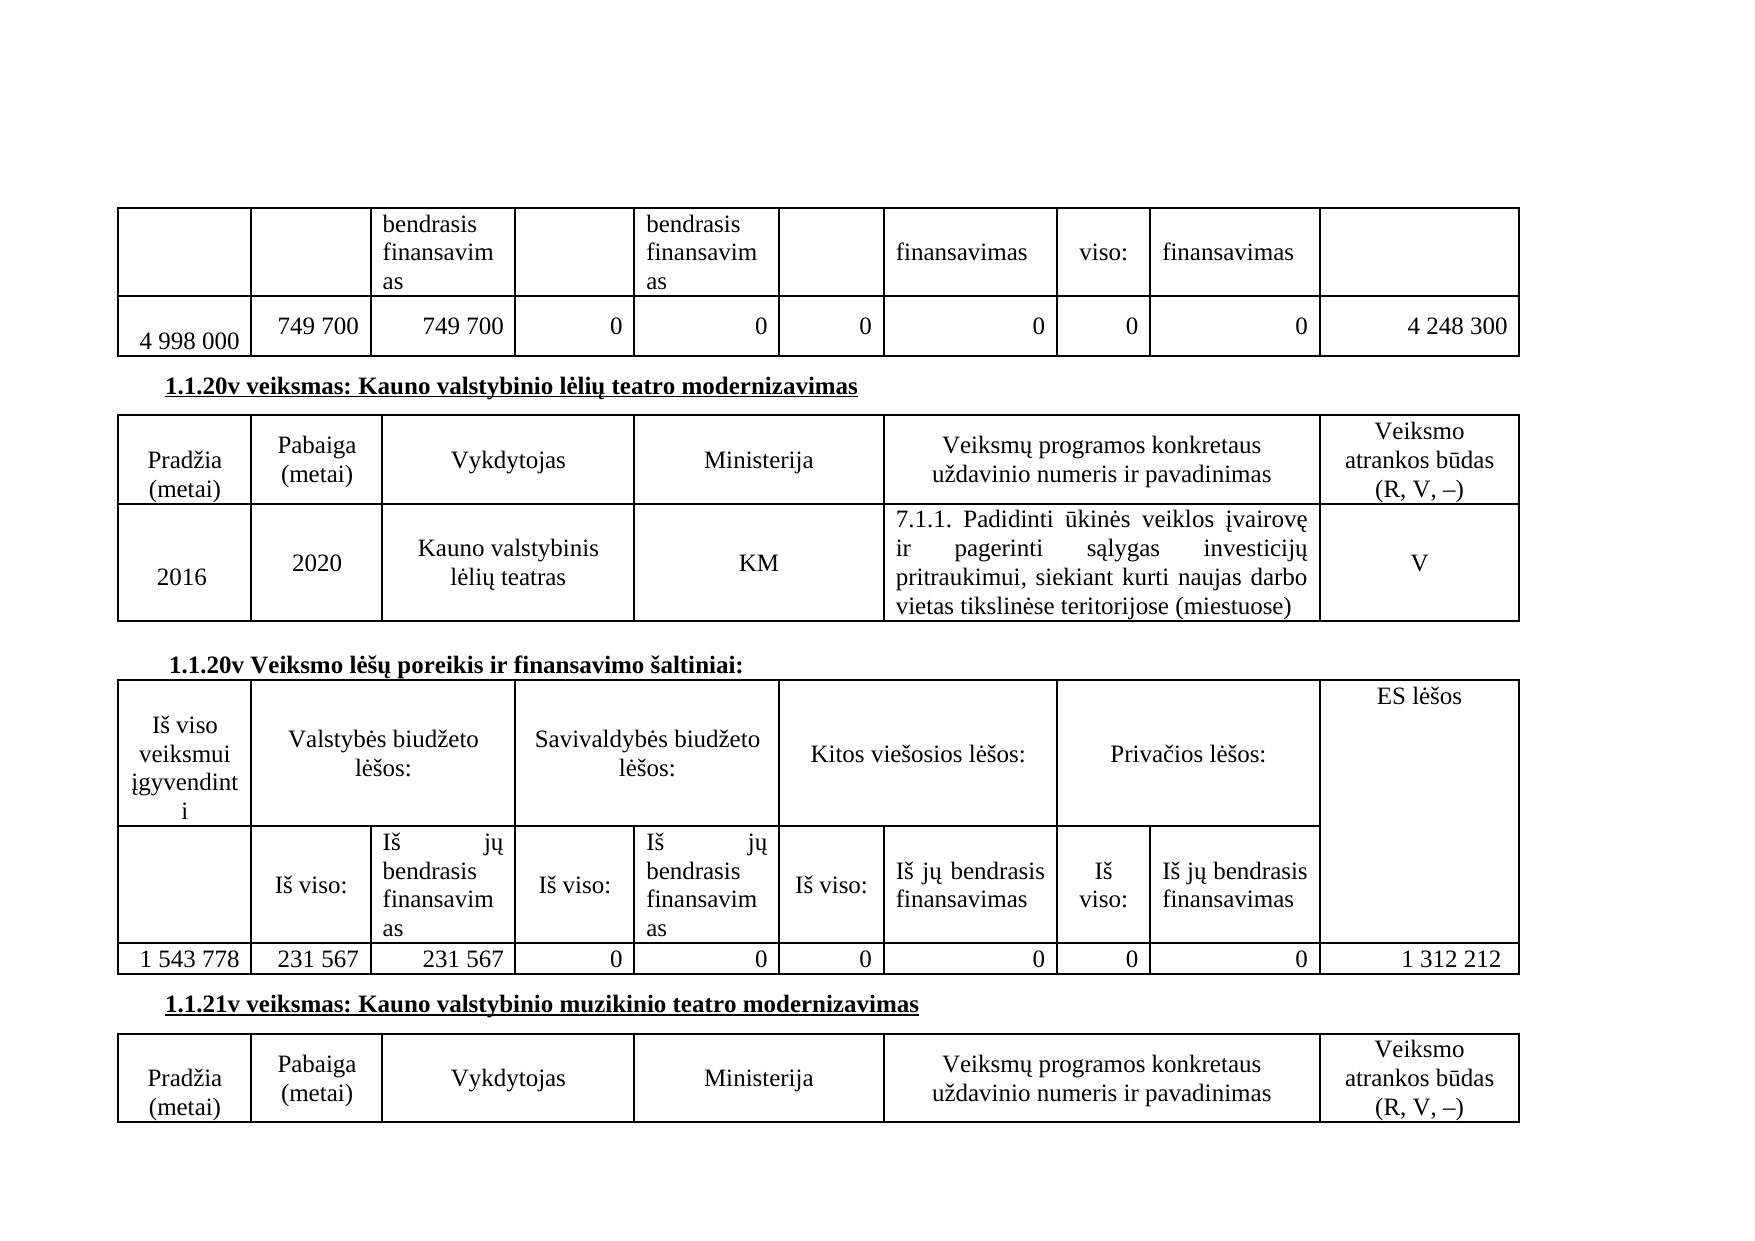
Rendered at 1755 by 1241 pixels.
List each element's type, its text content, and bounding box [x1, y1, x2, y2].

table_cell [1543, 973, 1636, 1032]
table_cell 0 [1151, 297, 1319, 354]
table_cell [1543, 942, 1636, 973]
table_cell 749 700 [252, 297, 370, 354]
table_cell Veiksmo atrankos būdas (R, V, –) [1321, 1035, 1518, 1121]
table_cell [252, 209, 370, 295]
table_cell 7.1.1. Padidinti ūkinės veiklos įvairovę ir pagerinti sąlygas investicijų pritraukimui, siekiant kurti naujas darbo vietas tikslinėse teritorijose (miestuose) [885, 505, 1319, 619]
table_cell 231 567 [372, 944, 514, 973]
table_cell Iš jų bendrasis finansavimas [635, 827, 778, 942]
table_cell 0 [635, 297, 778, 354]
table_cell bendrasis finansavimas [635, 209, 778, 295]
table_cell [1321, 209, 1518, 295]
table_cell 0 [885, 944, 1056, 973]
table_cell [1520, 414, 1542, 502]
table_cell 0 [516, 944, 633, 973]
table_cell [1519, 620, 1542, 679]
table_cell Vykdytojas [383, 1035, 633, 1121]
table_cell V [1321, 505, 1518, 619]
table_cell Pabaiga (metai) [252, 416, 381, 502]
table_cell 2016 [119, 505, 250, 619]
table_cell [119, 827, 250, 942]
table_cell 0 [1058, 944, 1149, 973]
table_cell Iš viso: [780, 827, 883, 942]
table_cell Ministerija [635, 416, 883, 502]
table_cell [516, 209, 633, 295]
table_cell 0 [1058, 297, 1149, 354]
table_cell [780, 209, 883, 295]
table_cell 1 543 778 [119, 944, 250, 973]
table_cell [1543, 355, 1636, 414]
table_cell 2020 [252, 505, 381, 619]
table_cell [1543, 503, 1636, 619]
table_cell Pradžia (metai) [119, 1035, 250, 1121]
table_cell Iš jų bendrasis finansavimas [372, 827, 514, 942]
table_cell [1520, 825, 1542, 942]
table_cell Pabaiga (metai) [252, 1035, 381, 1121]
table_cell [1520, 295, 1542, 354]
table_cell [1520, 679, 1542, 825]
table_cell [1543, 825, 1636, 942]
table_cell KM [635, 505, 883, 619]
table_cell Iš viso: [252, 827, 370, 942]
table_cell Iš viso: [516, 827, 633, 942]
table_cell Kitos viešosios lėšos: [780, 681, 1056, 825]
table_cell 0 [1151, 944, 1319, 973]
table_cell 0 [635, 944, 778, 973]
table_cell [1543, 414, 1636, 502]
table_cell Ministerija [635, 1035, 883, 1121]
table_cell [1519, 355, 1542, 414]
table_cell 231 567 [252, 944, 370, 973]
table_cell Vykdytojas [383, 416, 633, 502]
table_cell 0 [885, 297, 1056, 354]
table_cell bendrasis finansavimas [372, 209, 514, 295]
table_cell Veiksmo atrankos būdas (R, V, –) [1321, 416, 1518, 502]
table_cell Kauno valstybinis lėlių teatras [383, 505, 633, 619]
table_cell 749 700 [372, 297, 514, 354]
table_cell 1 312 212 [1321, 944, 1518, 973]
table_cell 0 [780, 297, 883, 354]
table_cell Iš jų bendrasis finansavimas [885, 827, 1056, 942]
table_cell [118, 975, 153, 1032]
table_cell 0 [780, 944, 883, 973]
table_cell 1.1.20v Veiksmo lėšų poreikis ir finansavimo šaltiniai: [118, 622, 1519, 679]
table_cell viso: [1058, 209, 1149, 295]
table_cell Savivaldybės biudžeto lėšos: [516, 681, 778, 825]
table_cell [1520, 207, 1542, 295]
table_cell Veiksmų programos konkretaus uždavinio numeris ir pavadinimas [885, 1035, 1319, 1121]
table_cell Iš viso veiksmui įgyvendinti [119, 681, 250, 825]
table_cell Privačios lėšos: [1058, 681, 1319, 825]
table_cell 4 248 300 [1321, 297, 1518, 354]
table_cell Iš viso: [1058, 827, 1149, 942]
table_cell 1.1.20v veiksmas: Kauno valstybinio lėlių teatro modernizavimas [153, 357, 1519, 414]
table_cell ES lėšos [1321, 681, 1518, 942]
table_cell finansavimas [1151, 209, 1319, 295]
table_cell [1520, 503, 1542, 619]
table_cell [119, 209, 250, 295]
table_cell finansavimas [885, 209, 1056, 295]
table_cell [1520, 942, 1542, 973]
table_cell Pradžia (metai) [119, 416, 250, 502]
table_cell [118, 357, 153, 414]
table_cell Veiksmų programos konkretaus uždavinio numeris ir pavadinimas [885, 416, 1319, 502]
table_cell [1543, 620, 1636, 679]
table_cell 4 998 000 [119, 297, 250, 354]
table_cell [1543, 295, 1636, 354]
table_cell 1.1.21v veiksmas: Kauno valstybinio muzikinio teatro modernizavimas [153, 975, 1519, 1032]
table_cell [1543, 679, 1636, 825]
table_cell Iš jų bendrasis finansavimas [1151, 827, 1319, 942]
table_cell 0 [516, 297, 633, 354]
table_cell Valstybės biudžeto lėšos: [252, 681, 514, 825]
table_cell [1543, 1033, 1636, 1121]
table_cell [1543, 207, 1636, 295]
table_cell [1519, 973, 1542, 1032]
table_cell [1520, 1033, 1542, 1121]
